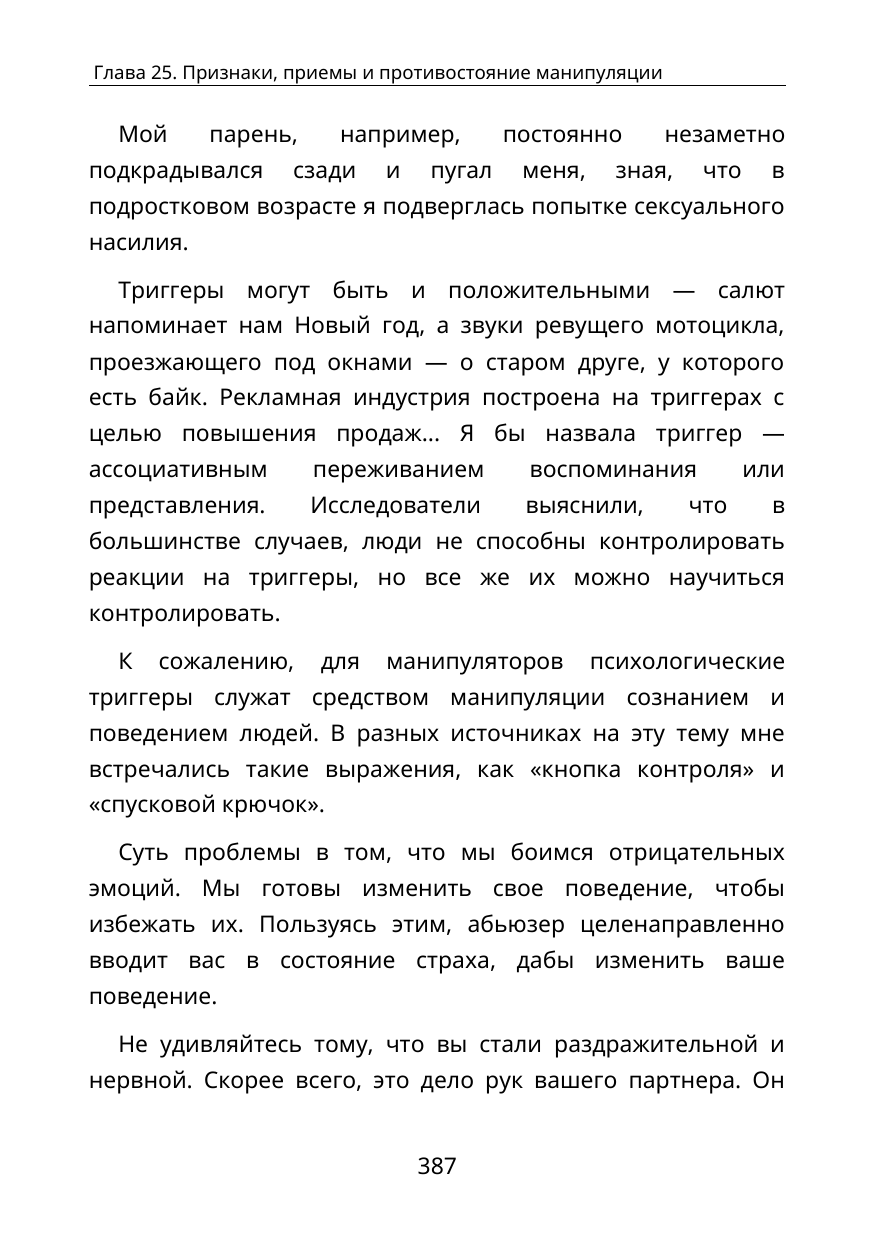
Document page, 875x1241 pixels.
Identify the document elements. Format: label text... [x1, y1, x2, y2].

text Не удивляйтесь тому, что вы стали раздражительной и нервной. Скорее всего, это дело рук вашего партнера. Он [88, 1028, 786, 1095]
text Мой парень, например, постоянно незаметно подкрадывался сзади и пугал меня, зная, что в подростковом возрасте я подверглась попытке сексуального насилия. [88, 118, 786, 257]
text К сожалению, для манипуляторов психологические триггеры служат средством манипуляции сознанием и поведением людей. В разных источниках на эту тему мне встречались такие выражения, как «кнопка контроля» и «спусковой крючок». [88, 645, 786, 820]
text Суть проблемы в том, что мы боимся отрицательных эмоций. Мы готовы изменить свое поведение, чтобы избежать их. Пользуясь этим, абьюзер целенаправленно вводит вас в состояние страха, дабы изменить ваше поведение. [88, 836, 786, 1011]
text Триггеры могут быть и положительными — салют напоминает нам Новый год, а звуки ревущего мотоцикла, проезжающего под окнами — о старом друге, у которого есть байк. Рекламная индустрия построена на триггерах с целью повышения продаж... Я бы назвала триггер — ассоциативным переживанием воспоминания или представления. Исследователи выяснили, что в большинстве случаев, люди не способны контролировать реакции на триггеры, но все же их можно научиться контролировать. [88, 273, 786, 628]
